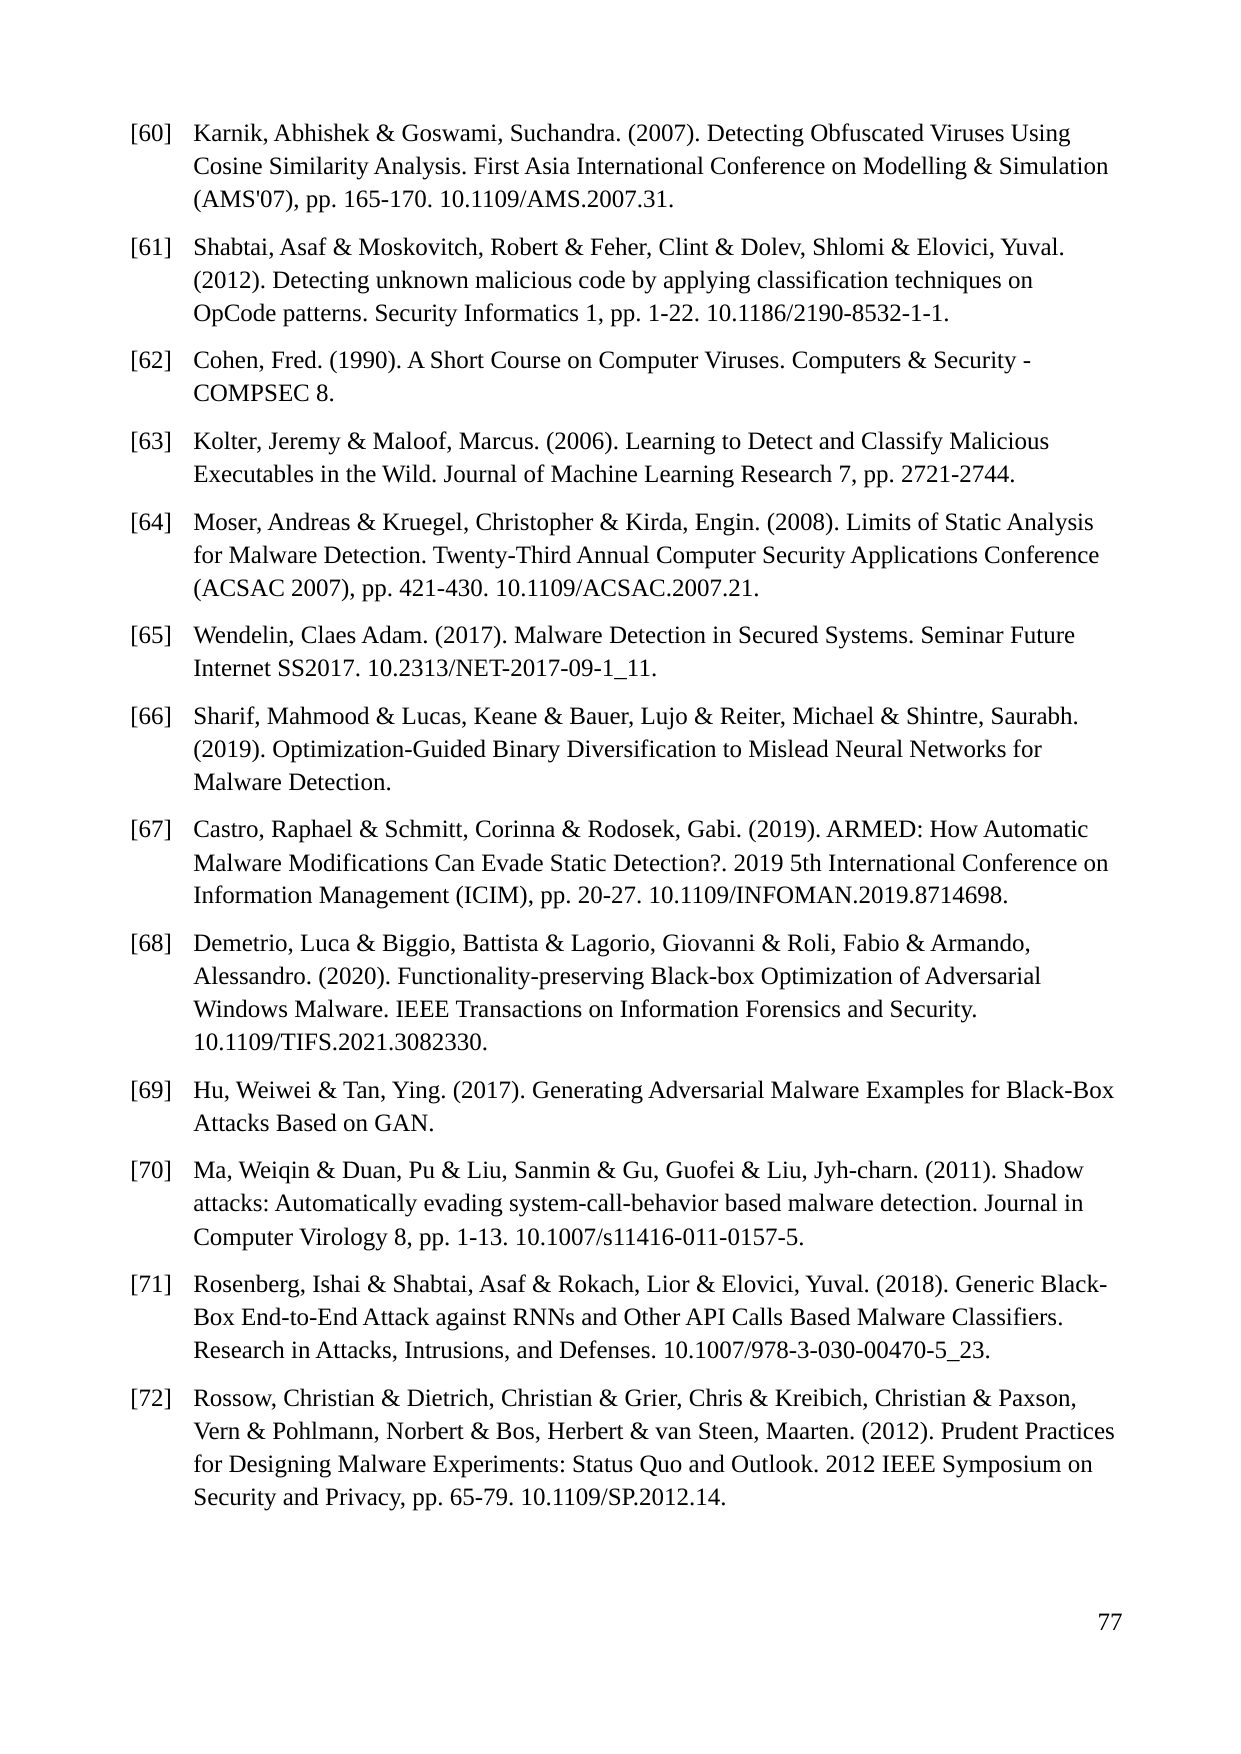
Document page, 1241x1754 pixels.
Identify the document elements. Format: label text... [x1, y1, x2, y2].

list Sharif, Mahmood & Lucas, Keane & Bauer, Lujo & Reiter, Michael & Shintre, Saurabh. (2019). Optimization-Guided Binary Diversification to Mislead Neural Networks for Malware Detection. [130, 701, 1122, 796]
list Moser, Andreas & Kruegel, Christopher & Kirda, Engin. (2008). Limits of Static Analysis for Malware Detection. Twenty-Third Annual Computer Security Applications Conference (ACSAC 2007), pp. 421-430. 10.1109/ACSAC.2007.21. [130, 507, 1122, 601]
list Cohen, Fred. (1990). A Short Course on Computer Viruses. Computers & Security - COMPSEC 8. [130, 345, 1122, 407]
list Kolter, Jeremy & Maloof, Marcus. (2006). Learning to Detect and Classify Malicious Executables in the Wild. Journal of Machine Learning Research 7, pp. 2721-2744. [130, 426, 1122, 488]
list Demetrio, Luca & Biggio, Battista & Lagorio, Giovanni & Roli, Fabio & Armando, Alessandro. (2020). Functionality-preserving Black-box Optimization of Adversarial Windows Malware. IEEE Transactions on Information Forensics and Security. 10.1109/TIFS.2021.3082330. [130, 928, 1122, 1056]
list Rosenberg, Ishai & Shabtai, Asaf & Rokach, Lior & Elovici, Yuval. (2018). Generic Black-Box End-to-End Attack against RNNs and Other API Calls Based Malware Classifiers. Research in Attacks, Intrusions, and Defenses. 10.1007/978-3-030-00470-5_23. [130, 1269, 1122, 1364]
list Rossow, Christian & Dietrich, Christian & Grier, Chris & Kreibich, Christian & Paxson, Vern & Pohlmann, Norbert & Bos, Herbert & van Steen, Maarten. (2012). Prudent Practices for Designing Malware Experiments: Status Quo and Outlook. 2012 IEEE Symposium on Security and Privacy, pp. 65-79. 10.1109/SP.2012.14. [130, 1383, 1122, 1511]
list Shabtai, Asaf & Moskovitch, Robert & Feher, Clint & Dolev, Shlomi & Elovici, Yuval. (2012). Detecting unknown malicious code by applying classification techniques on OpCode patterns. Security Informatics 1, pp. 1-22. 10.1186/2190-8532-1-1. [130, 232, 1122, 327]
list Hu, Weiwei & Tan, Ying. (2017). Generating Adversarial Malware Examples for Black-Box Attacks Based on GAN. [130, 1075, 1122, 1137]
list Wendelin, Claes Adam. (2017). Malware Detection in Secured Systems. Seminar Future Internet SS2017. 10.2313/NET-2017-09-1_11. [130, 620, 1122, 682]
list Karnik, Abhishek & Goswami, Suchandra. (2007). Detecting Obfuscated Viruses Using Cosine Similarity Analysis. First Asia International Conference on Modelling & Simulation (AMS'07), pp. 165-170. 10.1109/AMS.2007.31. [130, 118, 1122, 213]
list Ma, Weiqin & Duan, Pu & Liu, Sanmin & Gu, Guofei & Liu, Jyh-charn. (2011). Shadow attacks: Automatically evading system-call-behavior based malware detection. Journal in Computer Virology 8, pp. 1-13. 10.1007/s11416-011-0157-5. [130, 1156, 1122, 1250]
list Castro, Raphael & Schmitt, Corinna & Rodosek, Gabi. (2019). ARMED: How Automatic Malware Modifications Can Evade Static Detection?. 2019 5th International Conference on Information Management (ICIM), pp. 20-27. 10.1109/INFOMAN.2019.8714698. [130, 814, 1122, 909]
